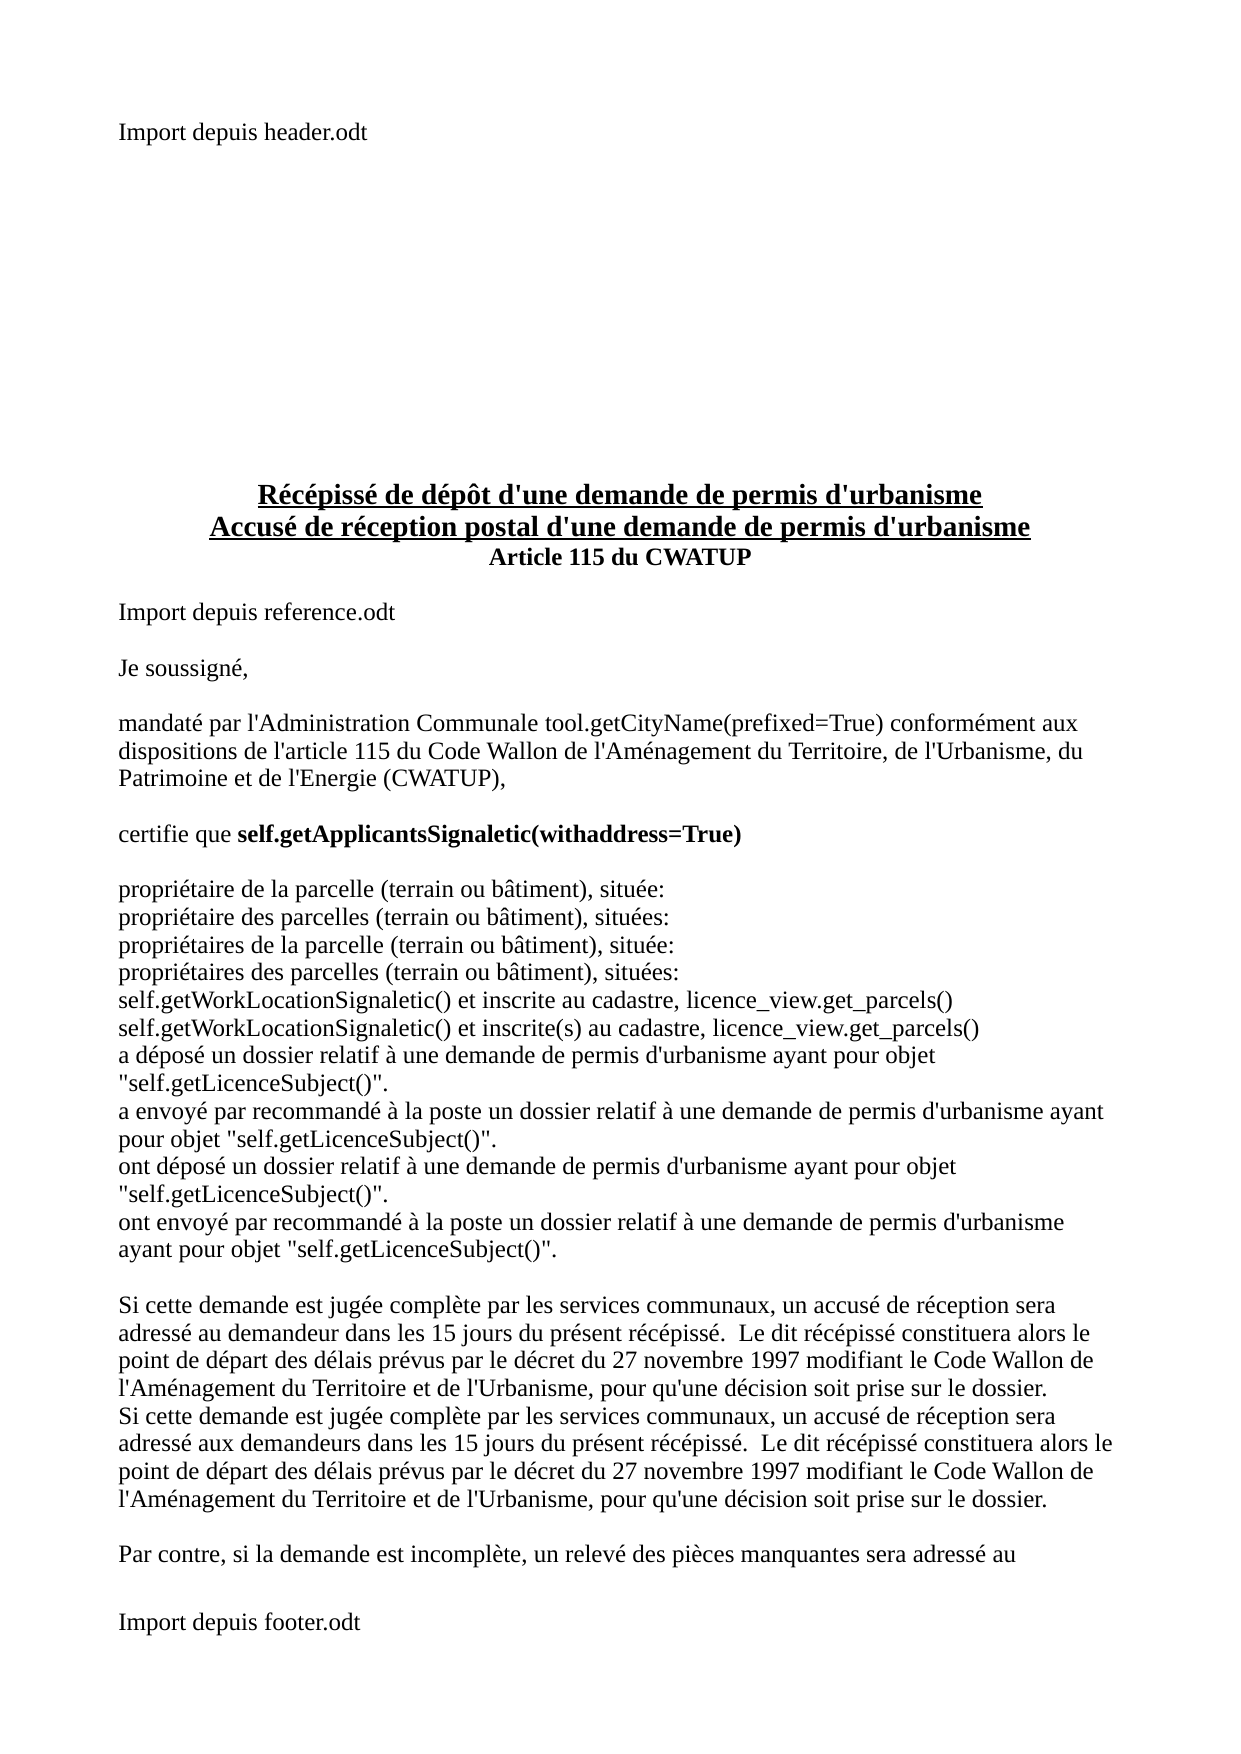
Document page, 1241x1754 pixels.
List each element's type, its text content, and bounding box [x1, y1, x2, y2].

text mandaté par l'Administration Communale tool.getCityName(prefixed=True) conformément aux dispositions de l'article 115 du Code Wallon de l'Aménagement du Territoire, de l'Urbanisme, du Patrimoine et de l'Energie (CWATUP), [118, 709, 1122, 792]
text propriétaire de la parcelle (terrain ou bâtiment), située: [118, 875, 1122, 903]
title Accusé de réception postal d'une demande de permis d'urbanisme [118, 511, 1122, 543]
text Je soussigné, [118, 654, 1122, 681]
text certifie que self.getApplicantsSignaletic(withaddress=True) [118, 820, 1122, 848]
text Si cette demande est jugée complète par les services communaux, un accusé de réception sera adressé aux demandeurs dans les 15 jours du présent récépissé. Le dit récépissé constituera alors le point de départ des délais prévus par le décret du 27 novembre 1997 modifiant le Code Wallon de l'Aménagement du Territoire et de l'Urbanisme, pour qu'une décision soit prise sur le dossier. [118, 1402, 1122, 1513]
text propriétaires des parcelles (terrain ou bâtiment), situées: [118, 958, 1122, 986]
title Article 115 du CWATUP [118, 543, 1122, 571]
text a déposé un dossier relatif à une demande de permis d'urbanisme ayant pour objet "self.getLicenceSubject()". [118, 1042, 1122, 1097]
text Par contre, si la demande est incomplète, un relevé des pièces manquantes sera adressé au [118, 1540, 1122, 1568]
title Récépissé de dépôt d'une demande de permis d'urbanisme [118, 478, 1122, 511]
text self.getWorkLocationSignaletic() et inscrite au cadastre, licence_view.get_parcels() [118, 986, 1122, 1014]
text propriétaire des parcelles (terrain ou bâtiment), situées: [118, 903, 1122, 931]
text ont envoyé par recommandé à la poste un dossier relatif à une demande de permis d'urbanisme ayant pour objet "self.getLicenceSubject()". [118, 1208, 1122, 1263]
text Import depuis header.odt [118, 118, 539, 146]
text Import depuis reference.odt [118, 598, 1122, 626]
text self.getWorkLocationSignaletic() et inscrite(s) au cadastre, licence_view.get_parcels() [118, 1014, 1122, 1042]
text a envoyé par recommandé à la poste un dossier relatif à une demande de permis d'urbanisme ayant pour objet "self.getLicenceSubject()". [118, 1097, 1122, 1152]
text propriétaires de la parcelle (terrain ou bâtiment), située: [118, 931, 1122, 958]
text ont déposé un dossier relatif à une demande de permis d'urbanisme ayant pour objet "self.getLicenceSubject()". [118, 1152, 1122, 1208]
text Si cette demande est jugée complète par les services communaux, un accusé de réception sera adressé au demandeur dans les 15 jours du présent récépissé. Le dit récépissé constituera alors le point de départ des délais prévus par le décret du 27 novembre 1997 modifiant le Code Wallon de l'Aménagement du Territoire et de l'Urbanisme, pour qu'une décision soit prise sur le dossier. [118, 1291, 1122, 1402]
